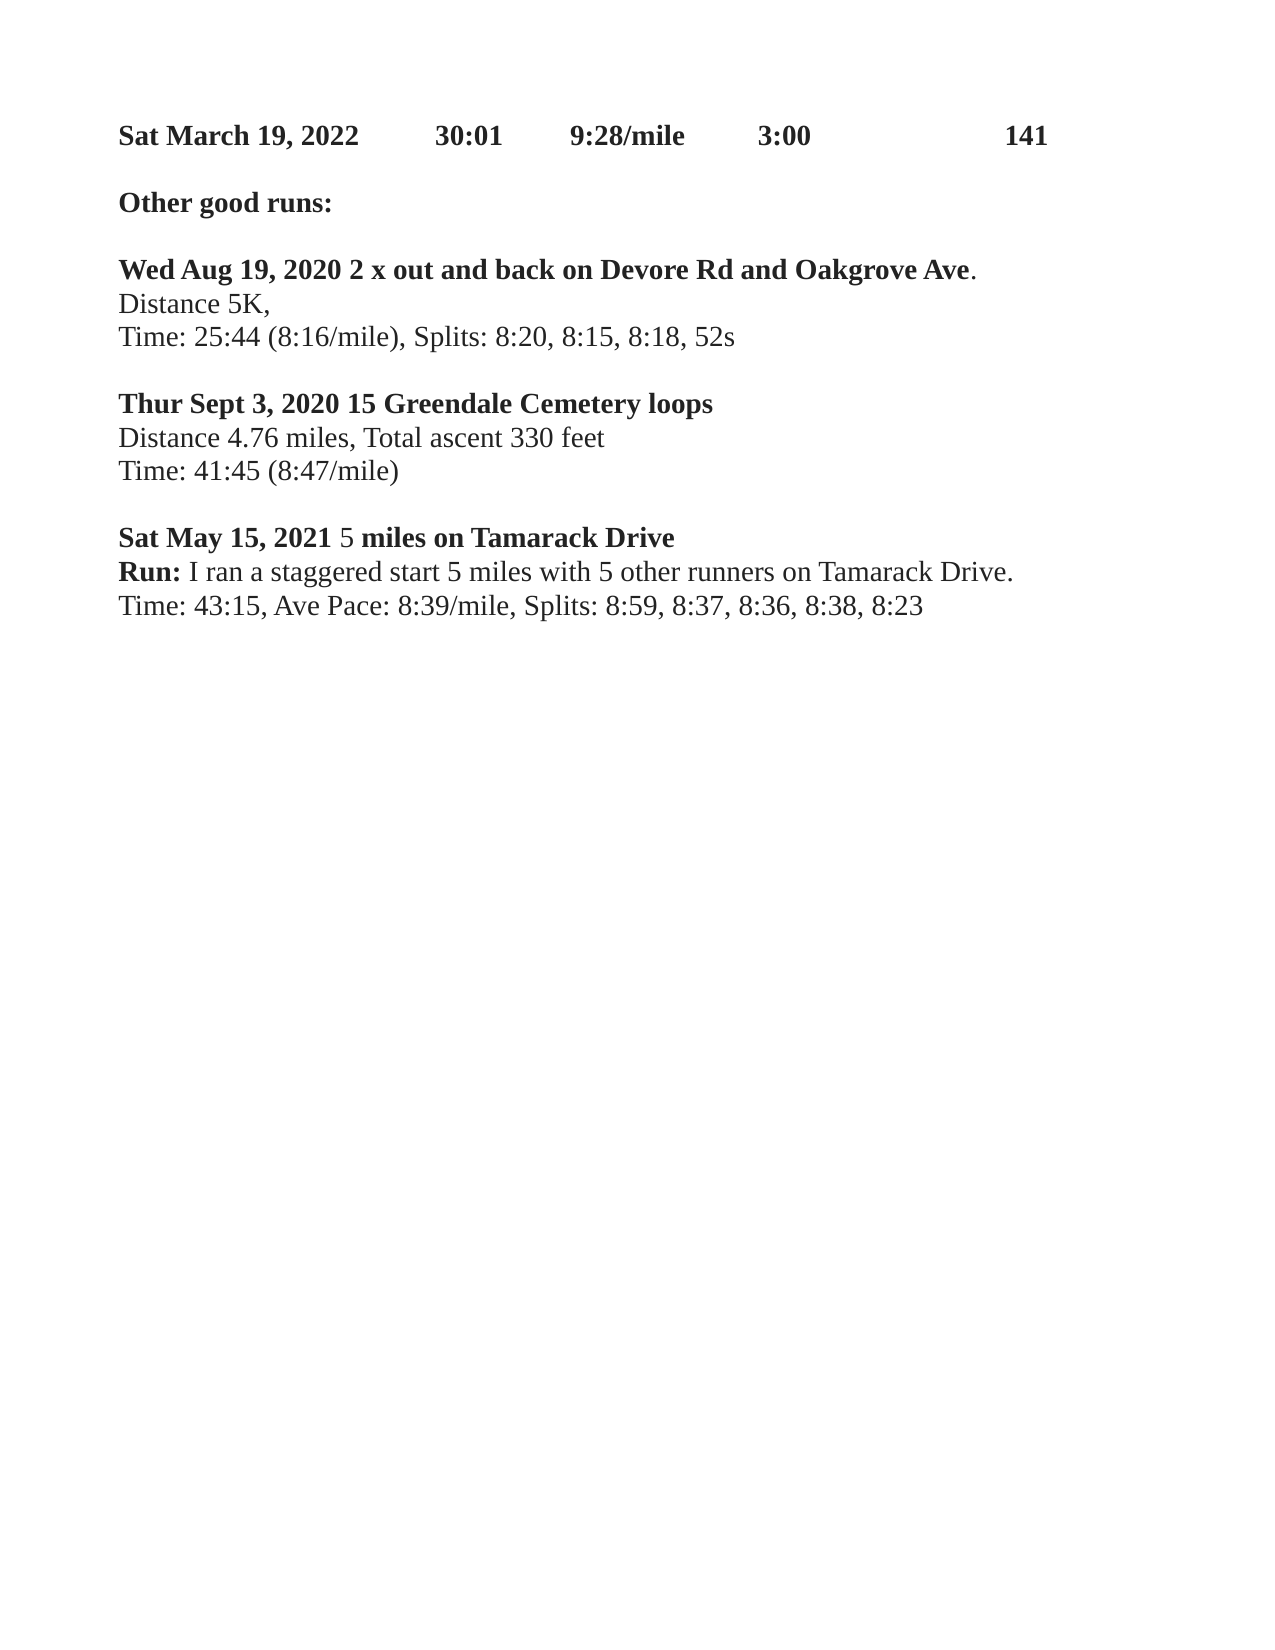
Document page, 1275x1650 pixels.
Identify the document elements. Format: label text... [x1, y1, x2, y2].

text Other good runs: [118, 185, 1161, 219]
text Distance 4.76 miles, Total ascent 330 feet [118, 420, 1161, 453]
text Wed Aug 19, 2020 2 x out and back on Devore Rd and Oakgrove Ave. [118, 252, 1161, 286]
text Sat March 19, 2022 30:01 9:28/mile 3:00 141 [118, 118, 1161, 152]
text Time: 43:15, Ave Pace: 8:39/mile, Splits: 8:59, 8:37, 8:36, 8:38, 8:23 [118, 588, 1161, 621]
text Thur Sept 3, 2020 15 Greendale Cemetery loops [118, 386, 1161, 420]
text Time: 41:45 (8:47/mile) [118, 453, 1161, 487]
text Time: 25:44 (8:16/mile), Splits: 8:20, 8:15, 8:18, 52s [118, 319, 1161, 353]
text Sat May 15, 2021 5 miles on Tamarack Drive [118, 521, 1161, 554]
text Distance 5K, [118, 286, 1161, 319]
text Run: I ran a staggered start 5 miles with 5 other runners on Tamarack Drive. [118, 554, 1161, 588]
